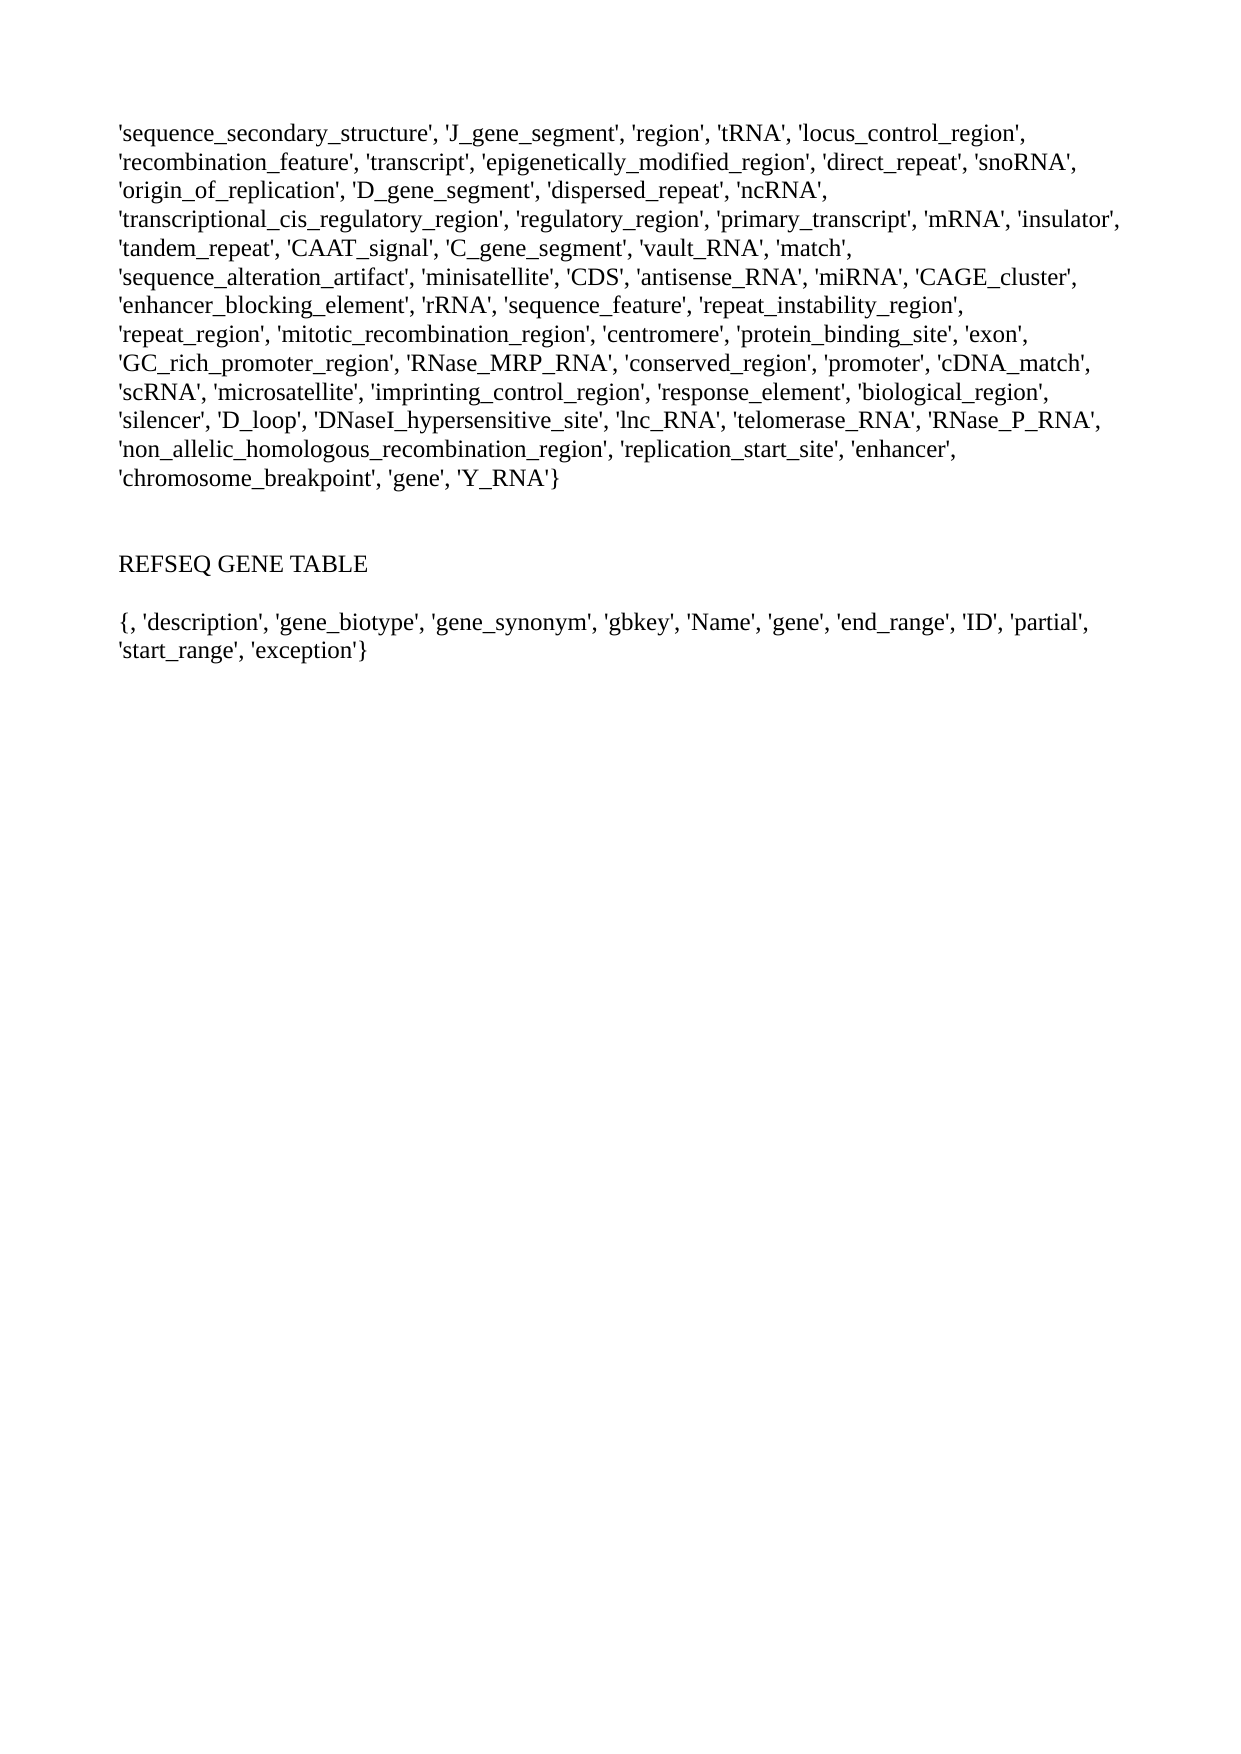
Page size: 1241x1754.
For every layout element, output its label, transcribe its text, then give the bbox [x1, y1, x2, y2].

text 'sequence_secondary_structure', 'J_gene_segment', 'region', 'tRNA', 'locus_control_region', 'recombination_feature', 'transcript', 'epigenetically_modified_region', 'direct_repeat', 'snoRNA', 'origin_of_replication', 'D_gene_segment', 'dispersed_repeat', 'ncRNA', 'transcriptional_cis_regulatory_region', 'regulatory_region', 'primary_transcript', 'mRNA', 'insulator', 'tandem_repeat', 'CAAT_signal', 'C_gene_segment', 'vault_RNA', 'match', 'sequence_alteration_artifact', 'minisatellite', 'CDS', 'antisense_RNA', 'miRNA', 'CAGE_cluster', 'enhancer_blocking_element', 'rRNA', 'sequence_feature', 'repeat_instability_region', 'repeat_region', 'mitotic_recombination_region', 'centromere', 'protein_binding_site', 'exon', 'GC_rich_promoter_region', 'RNase_MRP_RNA', 'conserved_region', 'promoter', 'cDNA_match', 'scRNA', 'microsatellite', 'imprinting_control_region', 'response_element', 'biological_region', 'silencer', 'D_loop', 'DNaseI_hypersensitive_site', 'lnc_RNA', 'telomerase_RNA', 'RNase_P_RNA', 'non_allelic_homologous_recombination_region', 'replication_start_site', 'enhancer', 'chromosome_breakpoint', 'gene', 'Y_RNA'} [118, 118, 1122, 492]
text {, 'description', 'gene_biotype', 'gene_synonym', 'gbkey', 'Name', 'gene', 'end_range', 'ID', 'partial', 'start_range', 'exception'} [118, 607, 1122, 664]
text REFSEQ GENE TABLE [118, 549, 1122, 578]
